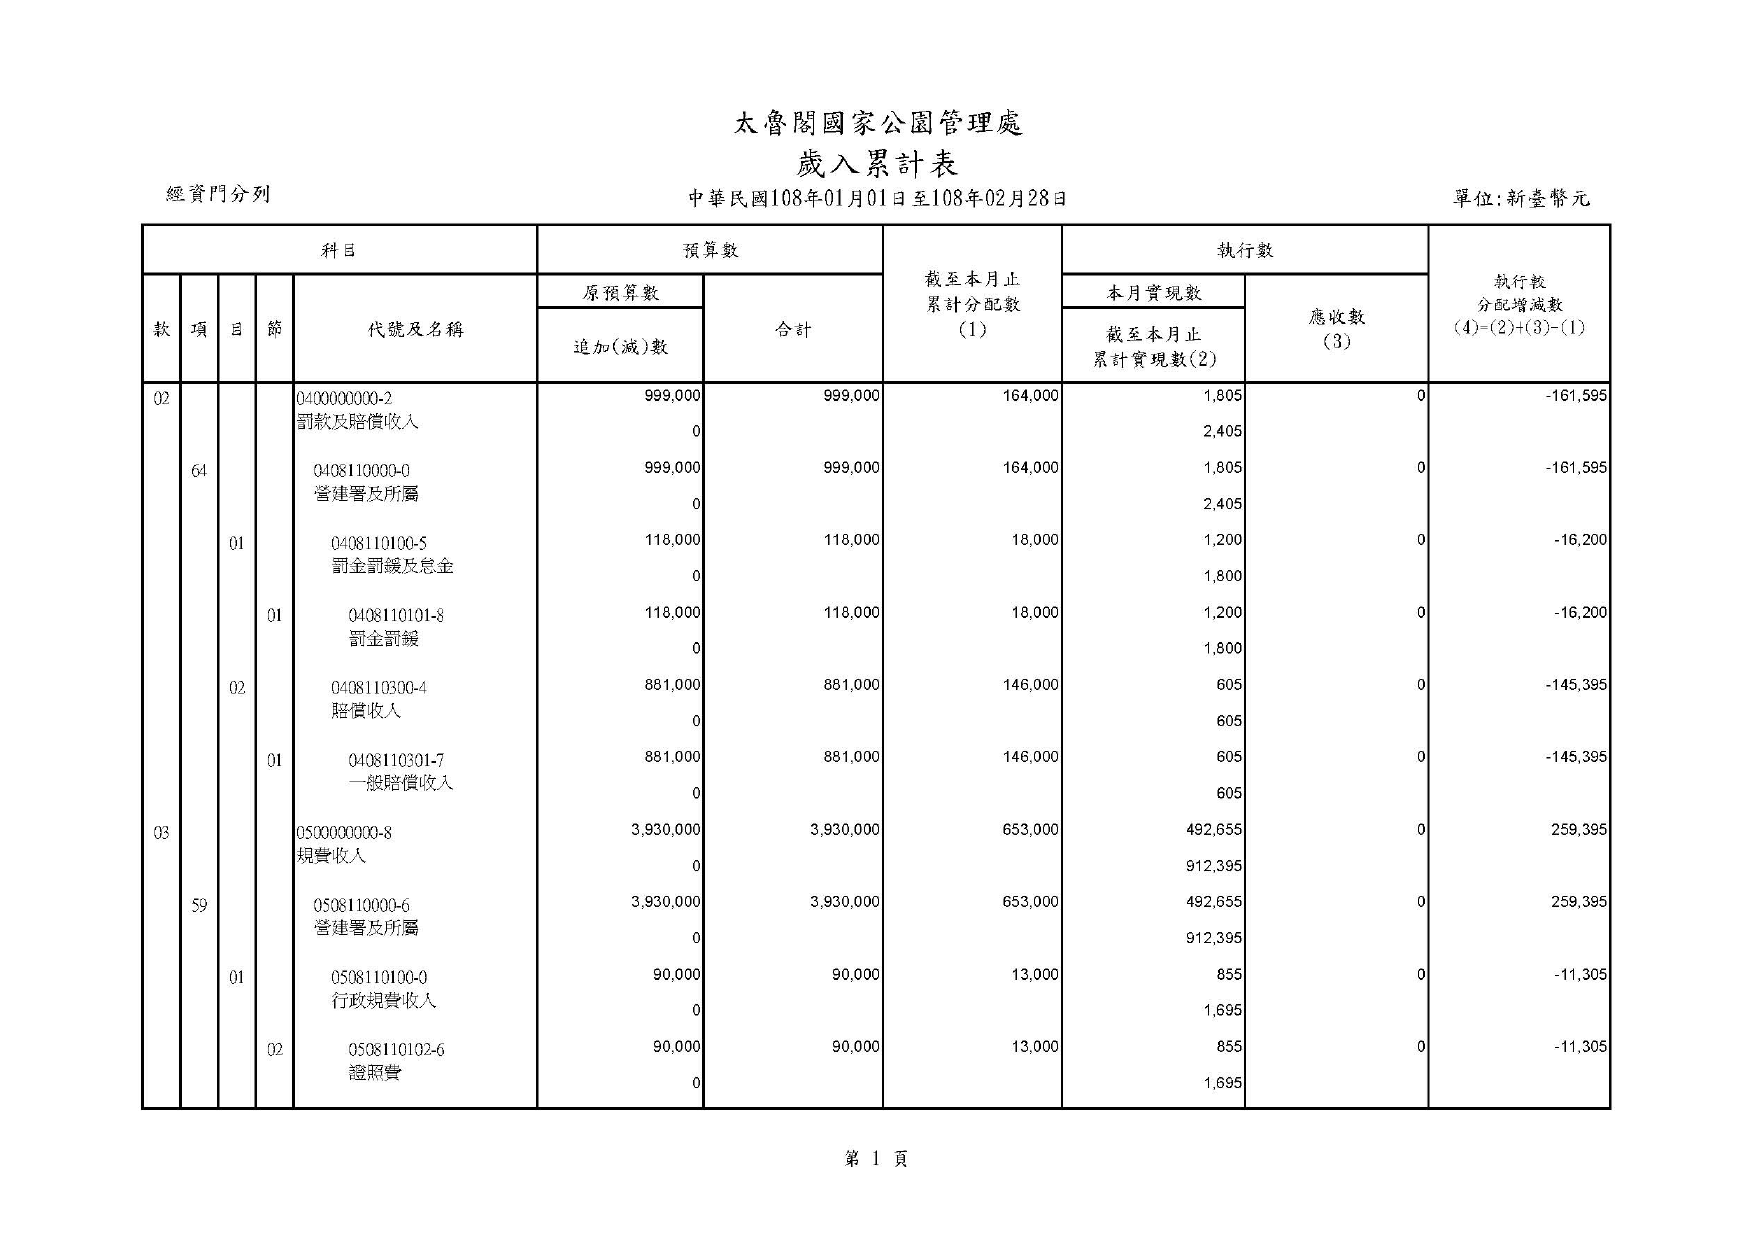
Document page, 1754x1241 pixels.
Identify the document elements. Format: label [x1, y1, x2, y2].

picture [59, 59, 1695, 1216]
